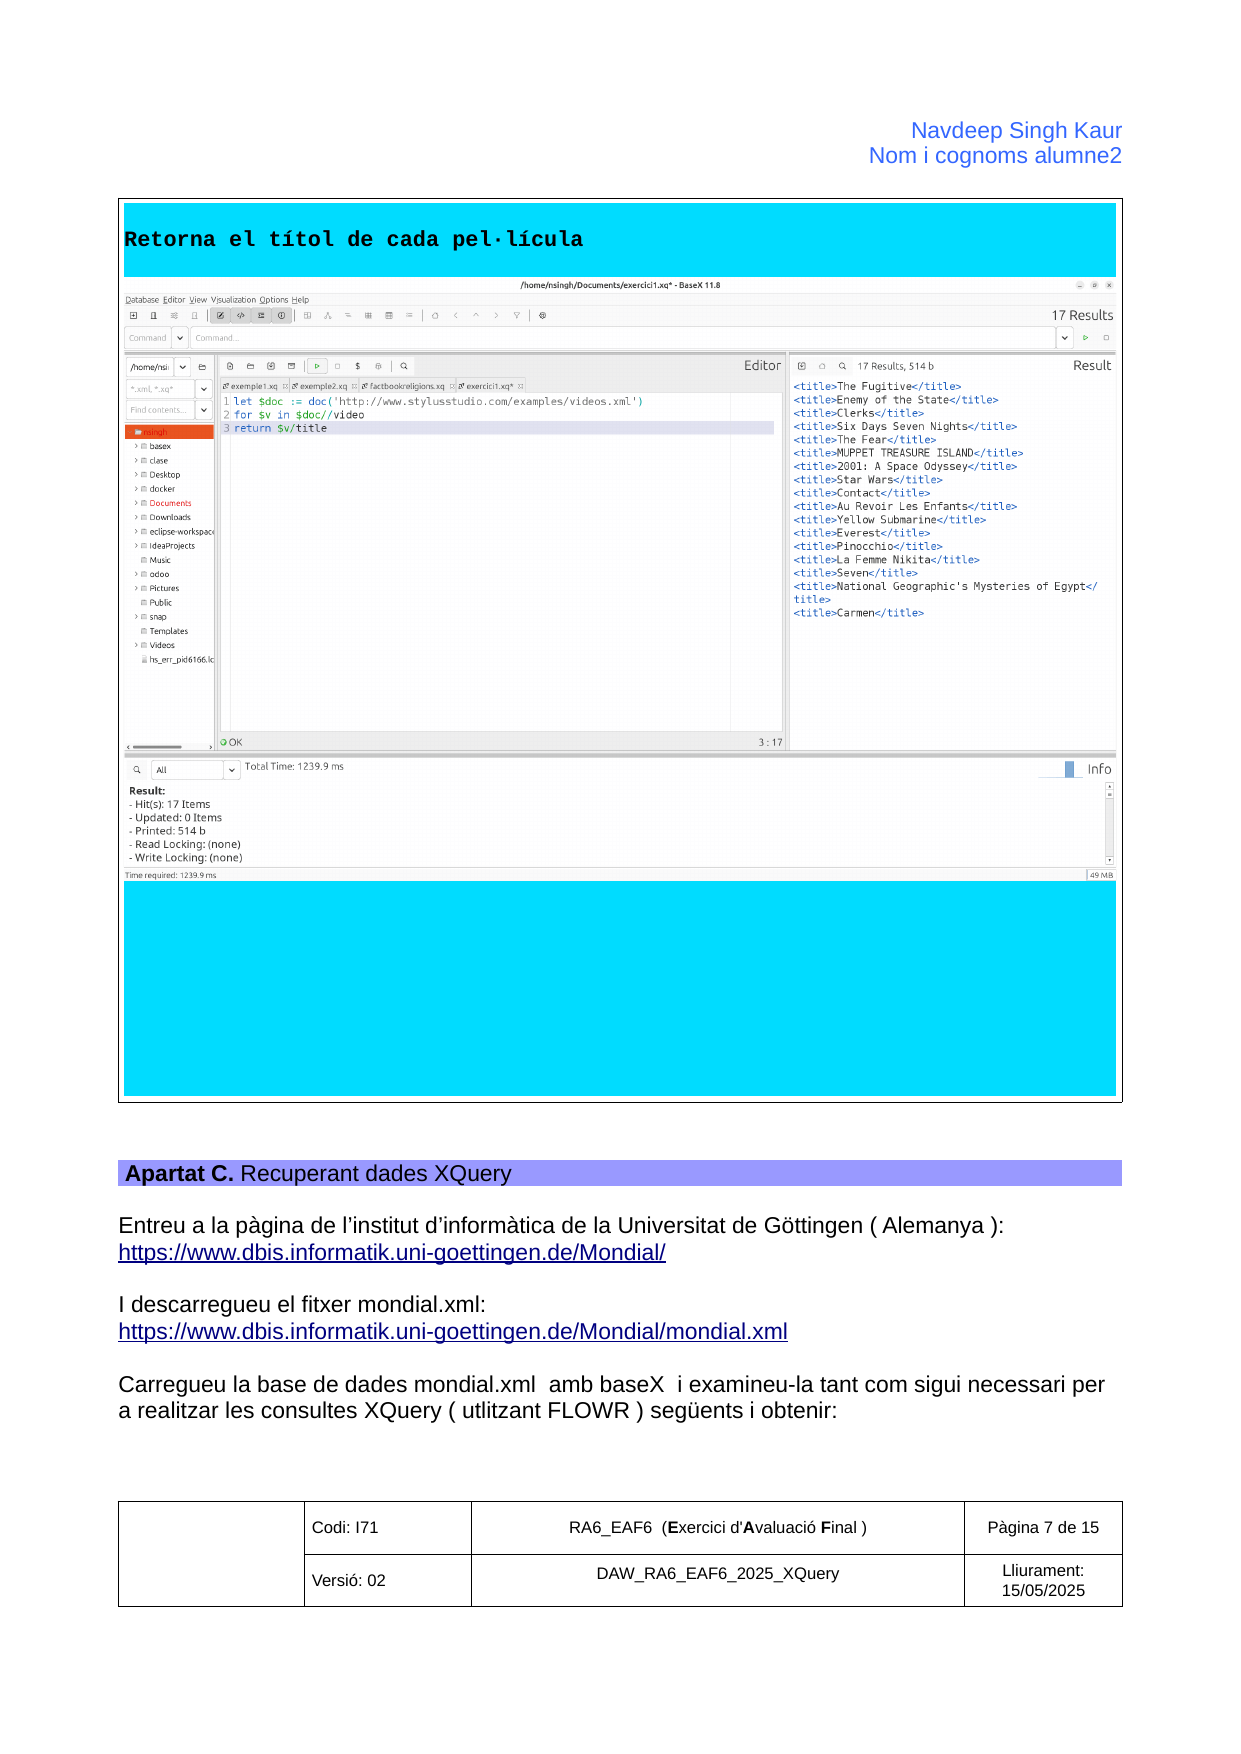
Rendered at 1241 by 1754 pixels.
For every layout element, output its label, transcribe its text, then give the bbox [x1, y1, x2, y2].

text Apartat C. Recuperant dades XQuery [118, 1160, 1122, 1186]
table_header Retorna el títol de cada pel·lícula [119, 199, 1122, 1102]
text I descarregueu el fitxer mondial.xml: https://www.dbis.informatik.uni-goettingen.de/Mondial/mondial.xml [118, 1291, 1122, 1344]
text Entreu a la pàgina de l’institut d’informàtica de la Universitat de Göttingen ( Alemanya ): https://www.dbis.informatik.uni-goettingen.de/Mondial/ [118, 1212, 1122, 1265]
text Carregueu la base de dades mondial.xml amb baseX i examineu-la tant com sigui necessari per a realitzar les consultes XQuery ( utlitzant FLOWR ) següents i obtenir: [118, 1371, 1122, 1423]
picture [123, 277, 1117, 881]
